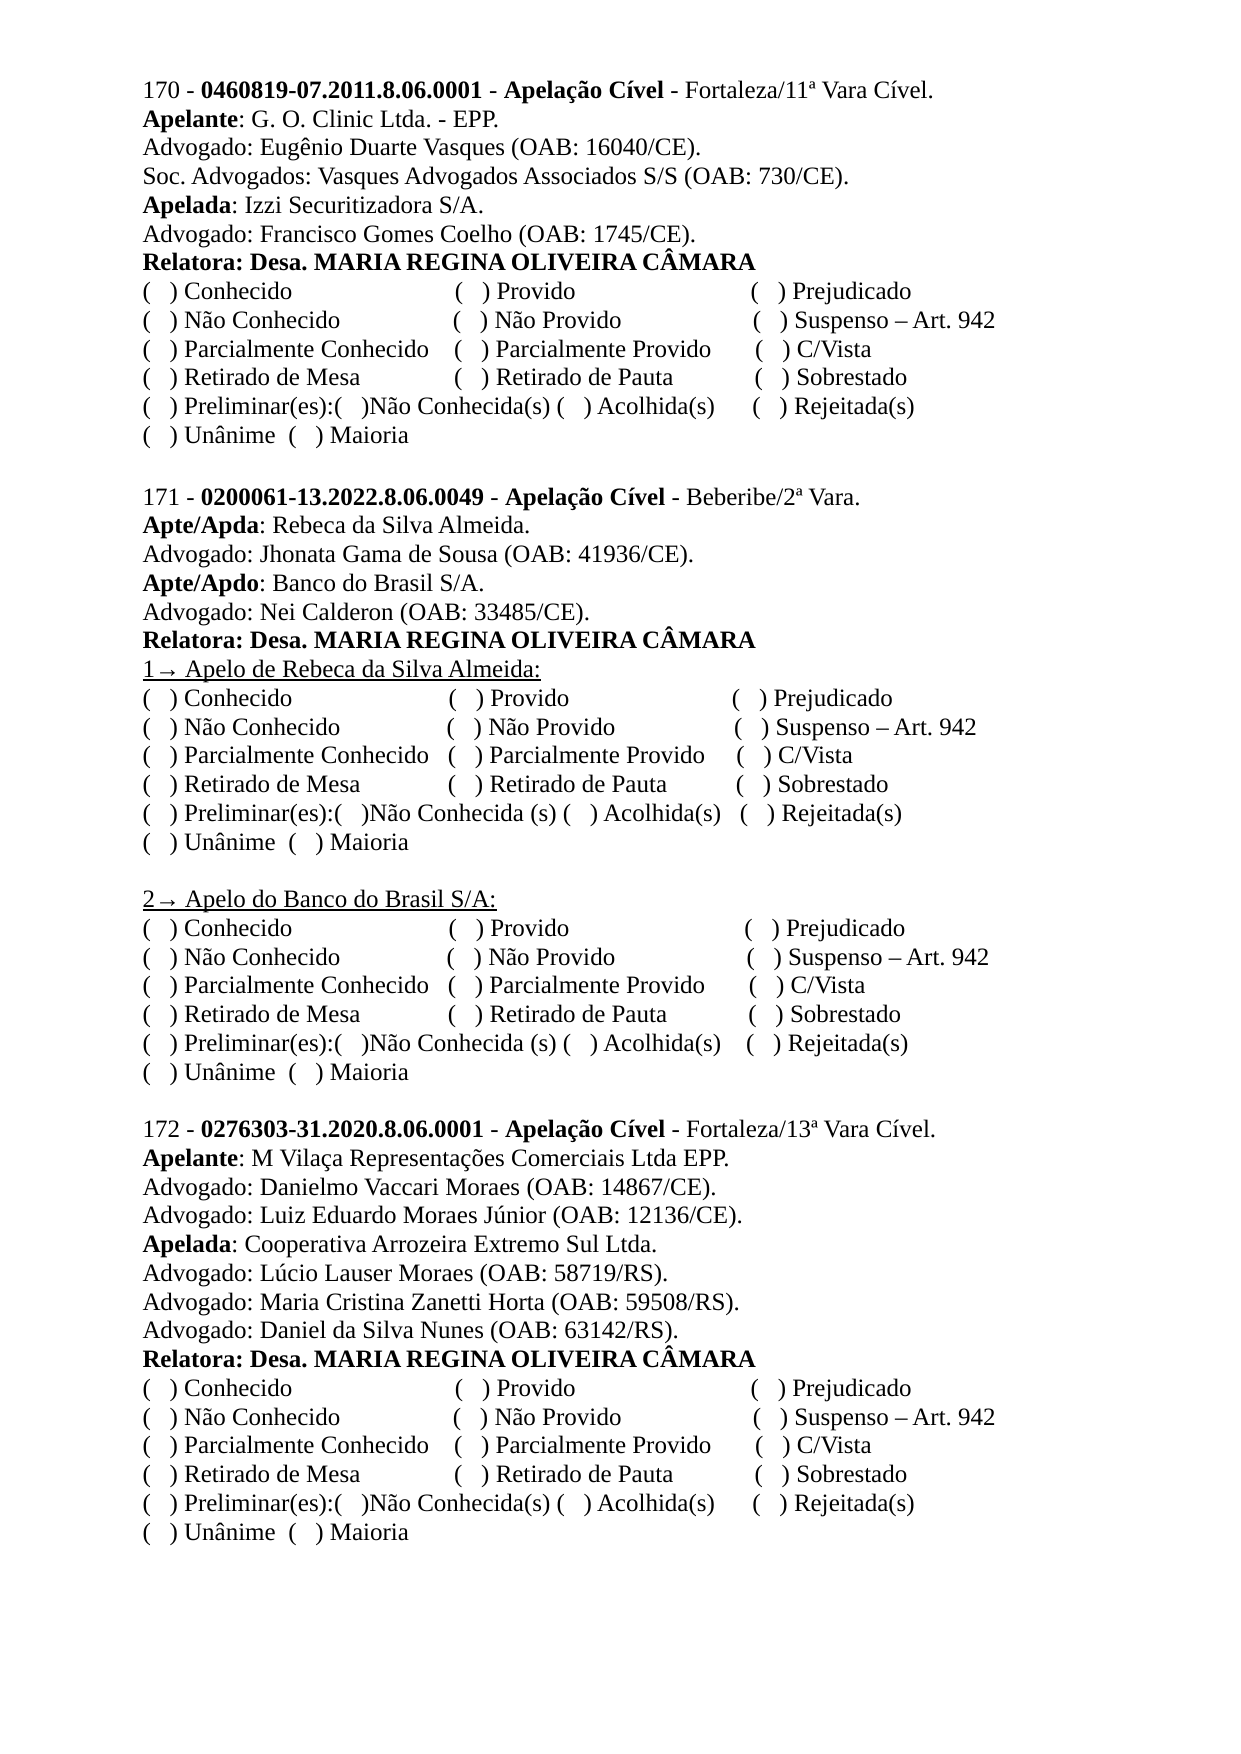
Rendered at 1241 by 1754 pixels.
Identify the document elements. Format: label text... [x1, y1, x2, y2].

text ( ) Não Conhecido ( ) Não Provido ( ) Suspenso – Art. 942 [142, 1402, 1158, 1431]
text Apelante: M Vilaça Representações Comerciais Ltda EPP. [142, 1143, 1141, 1172]
text ( ) Conhecido ( ) Provido ( ) Prejudicado [142, 683, 1141, 712]
text 2→ Apelo do Banco do Brasil S/A: [142, 884, 1141, 913]
text Relatora: Desa. MARIA REGINA OLIVEIRA CÂMARA [142, 1344, 1141, 1373]
text ( ) Unânime ( ) Maioria [142, 1517, 1141, 1546]
text Advogado: Jhonata Gama de Sousa (OAB: 41936/CE). [142, 539, 1141, 568]
text ( ) Retirado de Mesa ( ) Retirado de Pauta ( ) Sobrestado [142, 769, 1158, 798]
text Advogado: Luiz Eduardo Moraes Júnior (OAB: 12136/CE). [142, 1201, 1141, 1229]
text 1→ Apelo de Rebeca da Silva Almeida: [142, 654, 1141, 683]
text ( ) Não Conhecido ( ) Não Provido ( ) Suspenso – Art. 942 [142, 305, 1158, 334]
text Apelante: G. O. Clinic Ltda. - EPP. [142, 104, 1141, 132]
text ( ) Preliminar(es):( )Não Conhecida (s) ( ) Acolhida(s) ( ) Rejeitada(s) [142, 1028, 1158, 1057]
text ( ) Unânime ( ) Maioria [142, 420, 1141, 449]
text 172 - 0276303-31.2020.8.06.0001 - Apelação Cível - Fortaleza/13ª Vara Cível. [142, 1114, 1141, 1143]
text ( ) Retirado de Mesa ( ) Retirado de Pauta ( ) Sobrestado [142, 1459, 1158, 1488]
text ( ) Conhecido ( ) Provido ( ) Prejudicado [142, 1373, 1141, 1402]
text Apte/Apdo: Banco do Brasil S/A. [142, 568, 1141, 597]
text ( ) Preliminar(es):( )Não Conhecida(s) ( ) Acolhida(s) ( ) Rejeitada(s) [142, 1488, 1158, 1517]
text 170 - 0460819-07.2011.8.06.0001 - Apelação Cível - Fortaleza/11ª Vara Cível. [142, 75, 1141, 104]
text ( ) Conhecido ( ) Provido ( ) Prejudicado [142, 913, 1141, 942]
text ( ) Unânime ( ) Maioria [142, 1057, 1158, 1086]
text ( ) Preliminar(es):( )Não Conhecida (s) ( ) Acolhida(s) ( ) Rejeitada(s) [142, 798, 1158, 827]
text ( ) Conhecido ( ) Provido ( ) Prejudicado [142, 276, 1141, 305]
text Advogado: Danielmo Vaccari Moraes (OAB: 14867/CE). [142, 1172, 1141, 1201]
text ( ) Não Conhecido ( ) Não Provido ( ) Suspenso – Art. 942 [142, 942, 1158, 971]
text ( ) Unânime ( ) Maioria [142, 827, 1158, 856]
text Relatora: Desa. MARIA REGINA OLIVEIRA CÂMARA [142, 247, 1141, 276]
text ( ) Preliminar(es):( )Não Conhecida(s) ( ) Acolhida(s) ( ) Rejeitada(s) [142, 391, 1158, 420]
text Relatora: Desa. MARIA REGINA OLIVEIRA CÂMARA [142, 626, 1141, 654]
text ( ) Parcialmente Conhecido ( ) Parcialmente Provido ( ) C/Vista [142, 741, 1158, 769]
text Advogado: Nei Calderon (OAB: 33485/CE). [142, 597, 1141, 626]
text Advogado: Eugênio Duarte Vasques (OAB: 16040/CE). [142, 132, 1141, 161]
text Advogado: Lúcio Lauser Moraes (OAB: 58719/RS). [142, 1258, 1141, 1287]
text ( ) Retirado de Mesa ( ) Retirado de Pauta ( ) Sobrestado [142, 999, 1158, 1028]
text ( ) Parcialmente Conhecido ( ) Parcialmente Provido ( ) C/Vista [142, 334, 1158, 362]
text 171 - 0200061-13.2022.8.06.0049 - Apelação Cível - Beberibe/2ª Vara. [142, 482, 1141, 511]
text Soc. Advogados: Vasques Advogados Associados S/S (OAB: 730/CE). [142, 161, 1141, 190]
text ( ) Parcialmente Conhecido ( ) Parcialmente Provido ( ) C/Vista [142, 1431, 1158, 1459]
text Advogado: Daniel da Silva Nunes (OAB: 63142/RS). [142, 1316, 1141, 1344]
text Advogado: Francisco Gomes Coelho (OAB: 1745/CE). [142, 219, 1141, 247]
text ( ) Parcialmente Conhecido ( ) Parcialmente Provido ( ) C/Vista [142, 971, 1158, 999]
text ( ) Retirado de Mesa ( ) Retirado de Pauta ( ) Sobrestado [142, 362, 1158, 391]
text Apelada: Cooperativa Arrozeira Extremo Sul Ltda. [142, 1229, 1141, 1258]
text Apelada: Izzi Securitizadora S/A. [142, 190, 1141, 219]
text Apte/Apda: Rebeca da Silva Almeida. [142, 511, 1141, 539]
text ( ) Não Conhecido ( ) Não Provido ( ) Suspenso – Art. 942 [142, 712, 1158, 741]
text Advogado: Maria Cristina Zanetti Horta (OAB: 59508/RS). [142, 1287, 1141, 1316]
